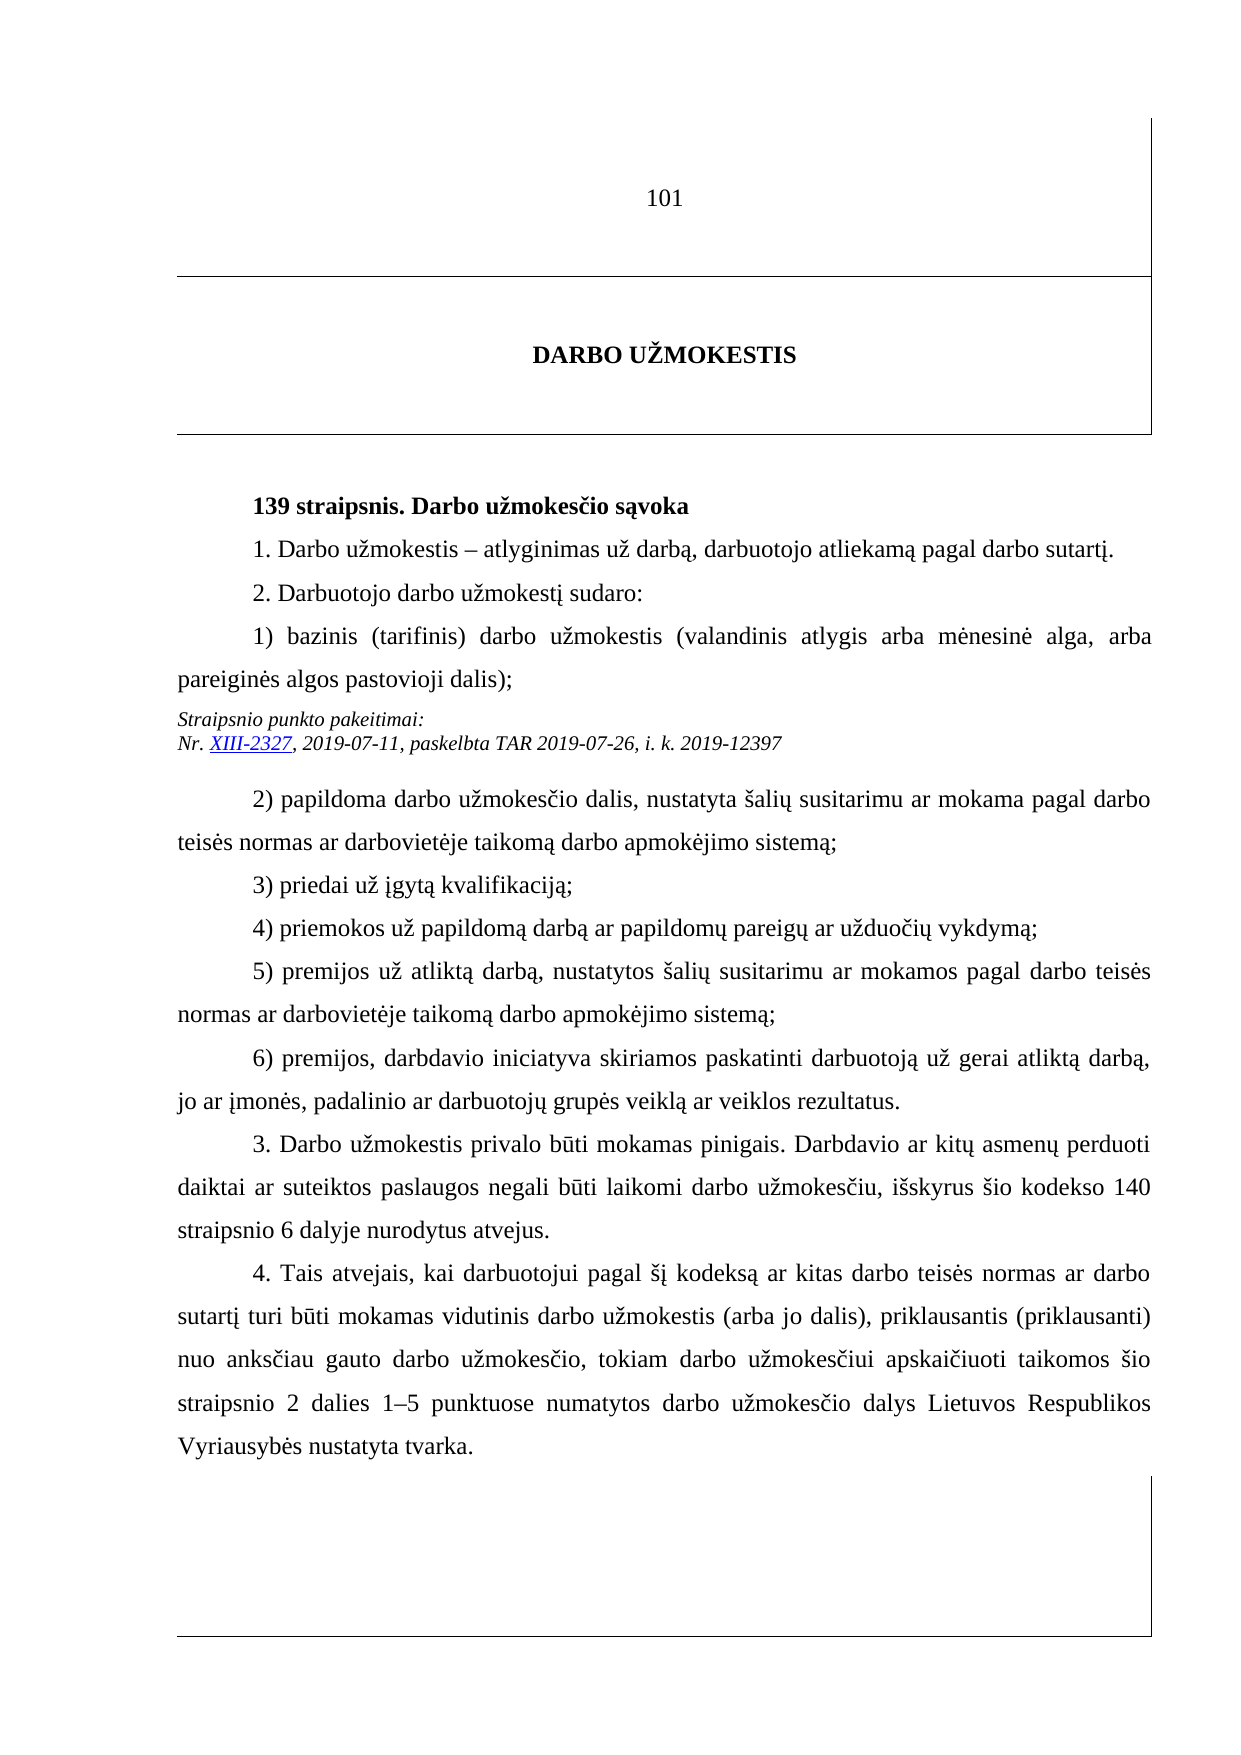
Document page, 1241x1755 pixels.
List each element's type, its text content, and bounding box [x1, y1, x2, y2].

text Nr. XIII-2327, 2019-07-11, paskelbta TAR 2019-07-26, i. k. 2019-12397 [177, 731, 1152, 755]
subtitle DARBO UŽMOKESTIS [177, 276, 1151, 434]
text 1. Darbo užmokestis – atlyginimas už darbą, darbuotojo atliekamą pagal darbo sutartį. [177, 534, 1152, 563]
text 5) premijos už atliktą darbą, nustatytos šalių susitarimu ar mokamos pagal darbo teisės normas ar darbovietėje taikomą darbo apmokėjimo sistemą; [177, 956, 1152, 1028]
text Straipsnio punkto pakeitimai: [177, 707, 1152, 731]
text 6) premijos, darbdavio iniciatyva skiriamos paskatinti darbuotoją už gerai atliktą darbą, jo ar įmonės, padalinio ar darbuotojų grupės veiklą ar veiklos rezultatus. [177, 1043, 1152, 1114]
text 2. Darbuotojo darbo užmokestį sudaro: [177, 578, 1152, 606]
text 4. Tais atvejais, kai darbuotojui pagal šį kodeksą ar kitas darbo teisės normas ar darbo sutartį turi būti mokamas vidutinis darbo užmokestis (arba jo dalis), priklausantis (priklausanti) nuo anksčiau gauto darbo užmokesčio, tokiam darbo užmokesčiui apskaičiuoti taikomos šio straipsnio 2 dalies 1–5 punktuose numatytos darbo užmokesčio dalys Lietuvos Respublikos Vyriausybės nustatyta tvarka. [177, 1258, 1152, 1459]
text 3. Darbo užmokestis privalo būti mokamas pinigais. Darbdavio ar kitų asmenų perduoti daiktai ar suteiktos paslaugos negali būti laikomi darbo užmokesčiu, išskyrus šio kodekso 140 straipsnio 6 dalyje nurodytus atvejus. [177, 1129, 1152, 1244]
text 3) priedai už įgytą kvalifikaciją; [177, 870, 1152, 899]
text 2) papildoma darbo užmokesčio dalis, nustatyta šalių susitarimu ar mokama pagal darbo teisės normas ar darbovietėje taikomą darbo apmokėjimo sistemą; [177, 784, 1152, 856]
text 4) priemokos už papildomą darbą ar papildomų pareigų ar užduočių vykdymą; [177, 913, 1152, 942]
subtitle 139 straipsnis. Darbo užmokesčio sąvoka [177, 491, 1152, 520]
text 1) bazinis (tarifinis) darbo užmokestis (valandinis atlygis arba mėnesinė alga, arba pareiginės algos pastovioji dalis); [177, 621, 1152, 693]
